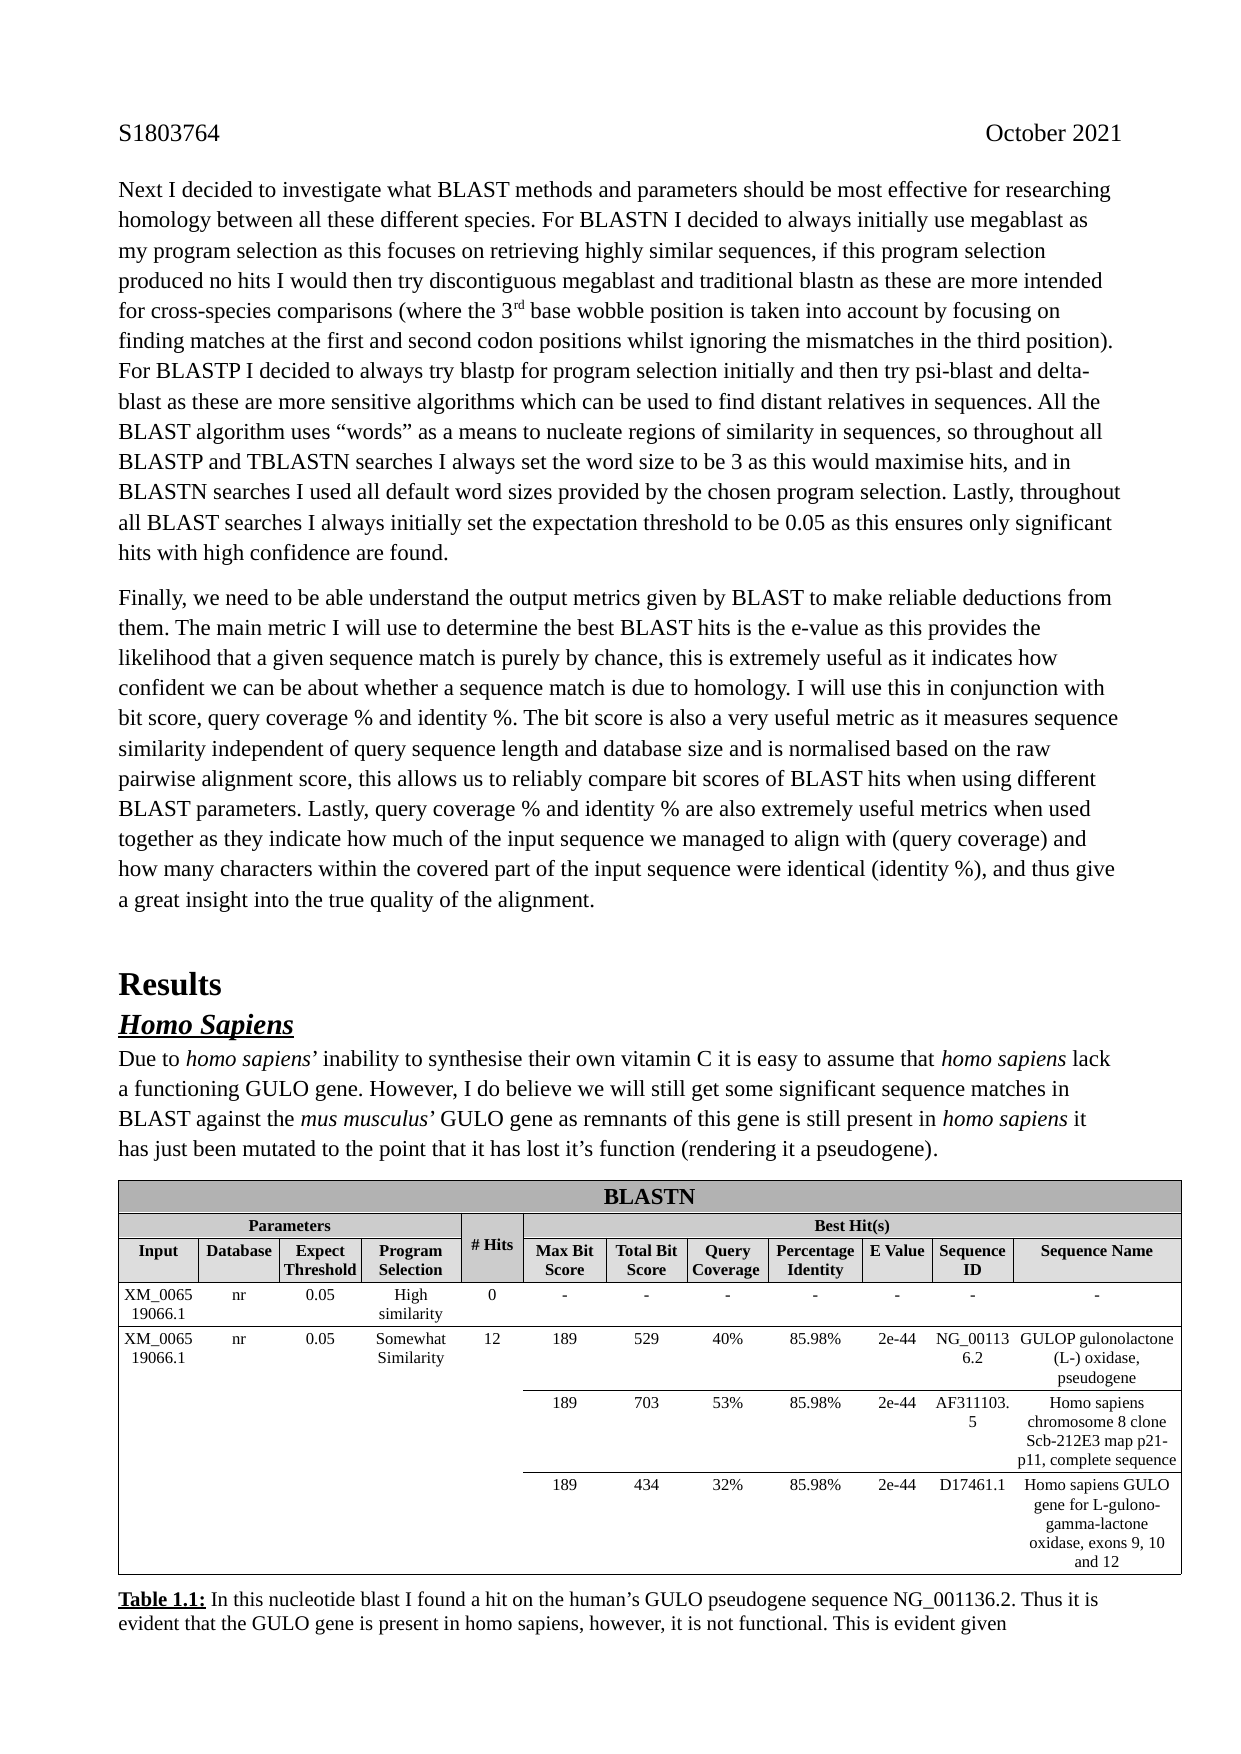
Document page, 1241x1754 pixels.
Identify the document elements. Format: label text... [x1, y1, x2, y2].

table_cell 85.98% [768, 1391, 862, 1472]
table_cell - [768, 1283, 862, 1326]
table_cell nr [198, 1283, 279, 1326]
table_cell E Value [863, 1239, 932, 1282]
table_cell 189 [523, 1327, 606, 1389]
text Table 1.1: In this nucleotide blast I found a hit on the human’s GULO pseudogene sequence NG_001136.2. Thus it is evident that the GULO gene is present in homo sapiens, however, it is not functional. This is evident given [118, 1586, 1122, 1634]
table_cell 32% [687, 1473, 768, 1574]
table_cell 529 [606, 1327, 687, 1389]
table_cell 703 [606, 1391, 687, 1472]
text Next I decided to investigate what BLAST methods and parameters should be most effective for researching homology between all these different species. For BLASTN I decided to always initially use megablast as my program selection as this focuses on retrieving highly similar sequences, if this program selection produced no hits I would then try discontiguous megablast and traditional blastn as these are more intended for cross-species comparisons (where the 3rd base wobble position is taken into account by focusing on finding matches at the first and second codon positions whilst ignoring the mismatches in the third position). For BLASTP I decided to always try blastp for program selection initially and then try psi-blast and delta-blast as these are more sensitive algorithms which can be used to find distant relatives in sequences. All the BLAST algorithm uses “words” as a means to nucleate regions of similarity in sequences, so throughout all BLASTP and TBLASTN searches I always set the word size to be 3 as this would maximise hits, and in BLASTN searches I used all default word sizes provided by the chosen program selection. Lastly, throughout all BLAST searches I always initially set the expectation threshold to be 0.05 as this ensures only significant hits with high confidence are found. [118, 176, 1122, 565]
table_cell 53% [687, 1391, 768, 1472]
table_cell - [606, 1283, 687, 1326]
table_cell GULOP gulonolactone (L-) oxidase, pseudogene [1013, 1327, 1181, 1389]
table_cell Sequence Name [1014, 1239, 1181, 1282]
table_cell Max Bit Score [524, 1239, 606, 1282]
table_cell Database [199, 1239, 279, 1282]
table_cell AF311103.5 [932, 1391, 1013, 1472]
table_cell 85.98% [768, 1473, 862, 1574]
table_cell 2e-44 [862, 1327, 932, 1389]
table_cell Somewhat Similarity [361, 1327, 461, 1574]
text Finally, we need to be able understand the output metrics given by BLAST to make reliable deductions from them. The main metric I will use to determine the best BLAST hits is the e-value as this provides the likelihood that a given sequence match is purely by chance, this is extremely useful as it indicates how confident we can be about whether a sequence match is due to homology. I will use this in conjunction with bit score, query coverage % and identity %. The bit score is also a very useful metric as it measures sequence similarity independent of query sequence length and database size and is normalised based on the raw pairwise alignment score, this allows us to reliably compare bit scores of BLAST hits when using different BLAST parameters. Lastly, query coverage % and identity % are also extremely useful metrics when used together as they indicate how much of the input sequence we managed to align with (query coverage) and how many characters within the covered part of the input sequence were identical (identity %), and thus give a great insight into the true quality of the alignment. [118, 584, 1122, 945]
table_cell Parameters [119, 1214, 461, 1237]
table_cell NG_001136.2 [932, 1327, 1013, 1389]
table_cell High similarity [361, 1283, 461, 1326]
table_cell 12 [461, 1327, 523, 1574]
table_cell Program Selection [362, 1239, 461, 1282]
table_cell 2e-44 [862, 1473, 932, 1574]
table_cell 0 [461, 1283, 523, 1326]
table_cell Expect Threshold [280, 1239, 361, 1282]
table_cell Total Bit Score [607, 1239, 687, 1282]
table_cell 434 [606, 1473, 687, 1574]
text Results Homo Sapiens Due to homo sapiens’ inability to synthesise their own vitamin C it is easy to assume that homo sapiens lack a functioning GULO gene. However, I do believe we will still get some significant sequence matches in BLAST against the mus musculus’ GULO gene as remnants of this gene is still present in homo sapiens it has just been mutated to the point that it has lost it’s function (rendering it a pseudogene). [118, 964, 1122, 1162]
table_cell 0.05 [279, 1283, 361, 1326]
table_cell Percentage Identity [769, 1239, 862, 1282]
table_cell Homo sapiens GULO gene for L-gulono-gamma-lactone oxidase, exons 9, 10 and 12 [1013, 1473, 1181, 1574]
table_cell # Hits [462, 1214, 523, 1282]
table_cell 189 [523, 1391, 606, 1472]
table_cell 40% [687, 1327, 768, 1389]
table_cell Best Hit(s) [524, 1214, 1181, 1237]
table_cell nr [198, 1327, 279, 1574]
table_cell - [1013, 1283, 1181, 1326]
table_cell 85.98% [768, 1327, 862, 1389]
table_cell Query Coverage [688, 1239, 768, 1282]
table_cell Sequence ID [933, 1239, 1013, 1282]
table_cell - [687, 1283, 768, 1326]
table_cell XM_006519066.1 [119, 1283, 198, 1326]
table_cell Homo sapiens chromosome 8 clone Scb-212E3 map p21-p11, complete sequence [1013, 1391, 1181, 1472]
table_cell - [862, 1283, 932, 1326]
table_cell 189 [523, 1473, 606, 1574]
table_cell 0.05 [279, 1327, 361, 1574]
table_cell 2e-44 [862, 1391, 932, 1472]
table_cell D17461.1 [932, 1473, 1013, 1574]
table_header BLASTN [119, 1181, 1181, 1212]
table_cell - [932, 1283, 1013, 1326]
table_cell - [523, 1283, 606, 1326]
table_cell XM_006519066.1 [119, 1327, 198, 1574]
table_cell Input [119, 1239, 198, 1282]
